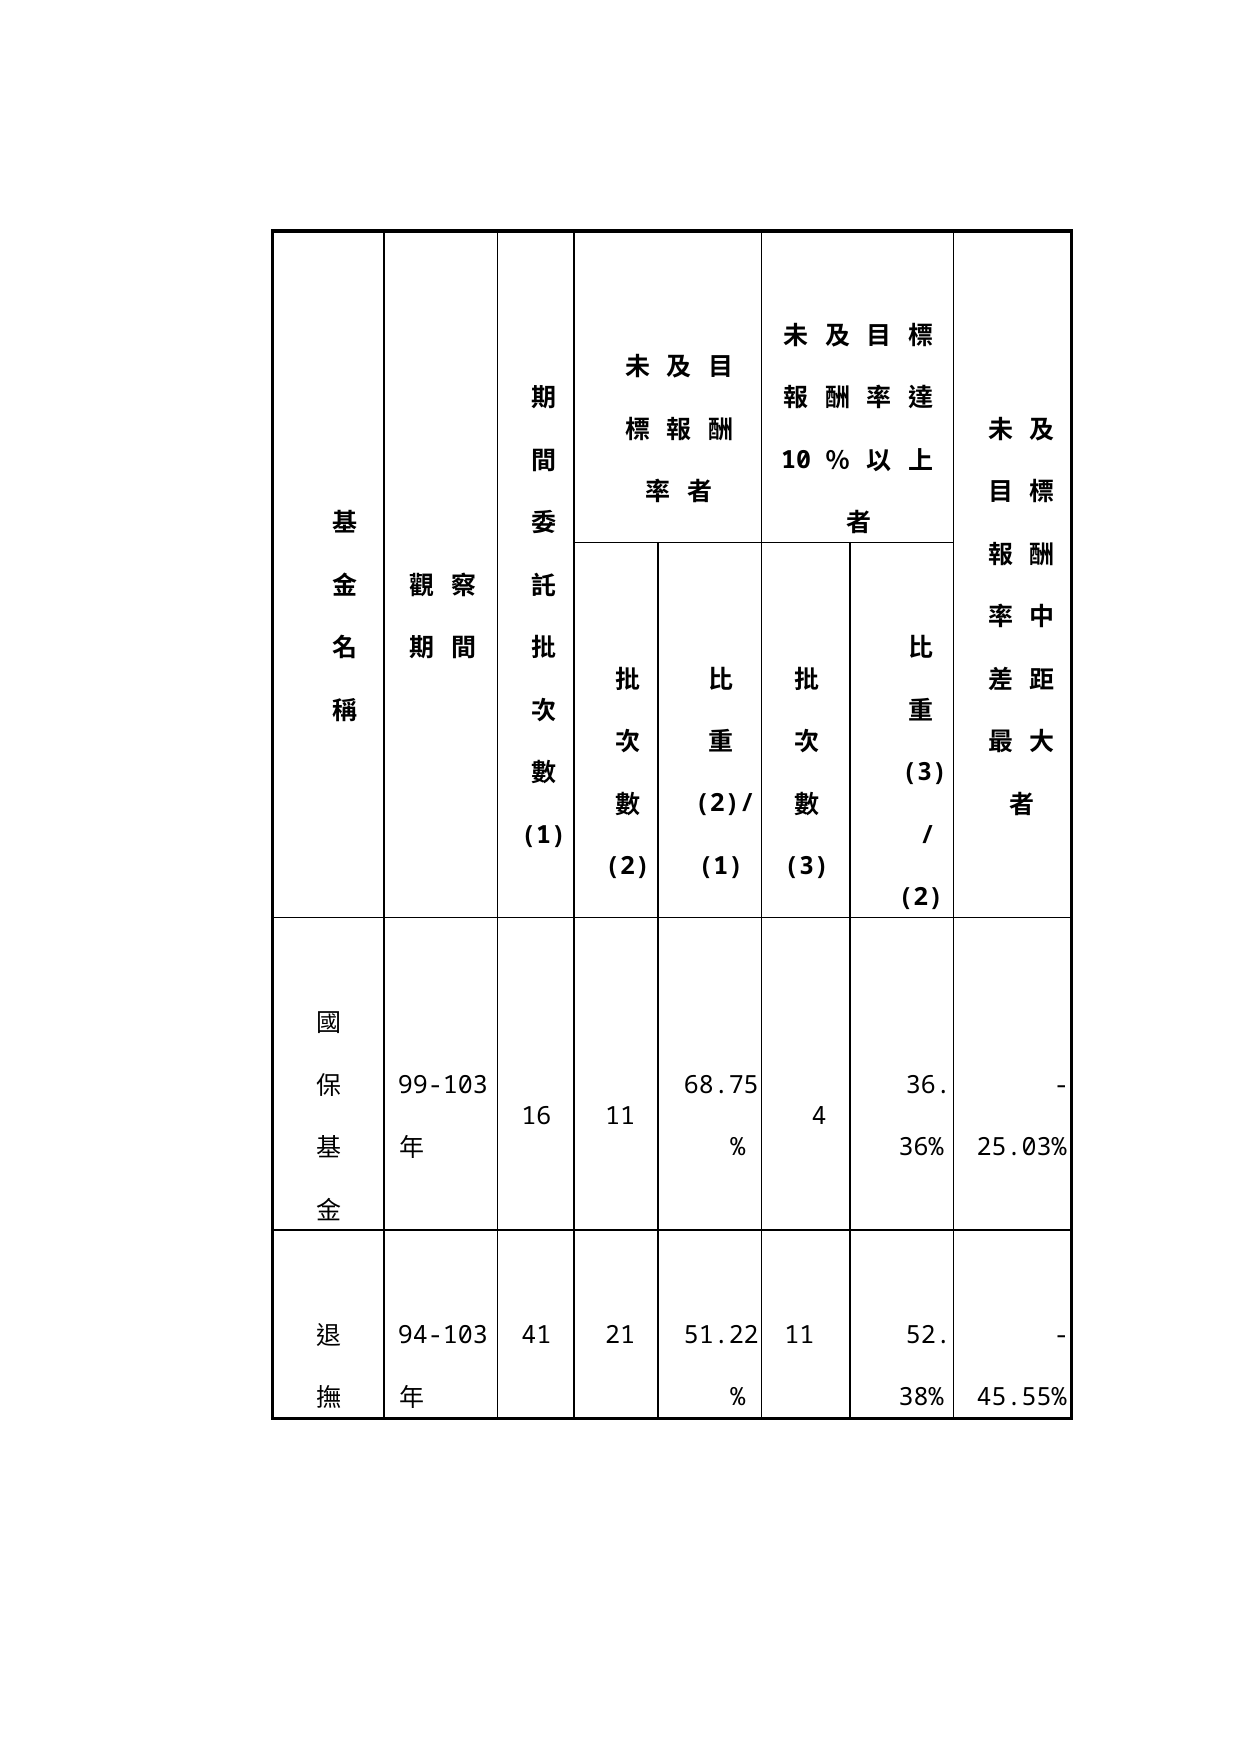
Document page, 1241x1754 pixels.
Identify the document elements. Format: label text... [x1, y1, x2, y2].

table_cell -25.03% [954, 918, 1070, 1229]
table_header 未及目標報酬率中差距最大者 [954, 233, 1070, 917]
table_cell 比重(2)/(1) [659, 543, 761, 917]
table_header 觀察期間 [385, 233, 497, 917]
table_cell 51.22% [659, 1231, 761, 1417]
table_cell 41 [498, 1231, 573, 1417]
table_cell 批次數(3) [762, 543, 849, 917]
table_cell 94-103年 [385, 1231, 497, 1417]
table_cell 21 [575, 1231, 657, 1417]
table_cell -45.55% [954, 1231, 1070, 1417]
table_cell 國保基金 [274, 918, 383, 1229]
table_cell 11 [762, 1231, 849, 1417]
table_cell 36.36% [851, 918, 953, 1229]
table_cell 11 [575, 918, 657, 1229]
table_cell 4 [762, 918, 849, 1229]
table_cell 批次數(2) [575, 543, 657, 917]
table_header 基金名稱 [274, 233, 383, 917]
table_header 未及目標報酬率達10％以上者 [762, 233, 953, 542]
table_cell 比重(3)/(2) [851, 543, 953, 917]
table_header 未及目標報酬率者 [575, 233, 761, 542]
table_header 期間委託批次數(1) [498, 233, 573, 917]
table_cell 99-103年 [385, 918, 497, 1229]
table_cell 68.75% [659, 918, 761, 1229]
table_cell 52.38% [851, 1231, 953, 1417]
table_cell 16 [498, 918, 573, 1229]
table_cell 退撫 [274, 1231, 383, 1417]
